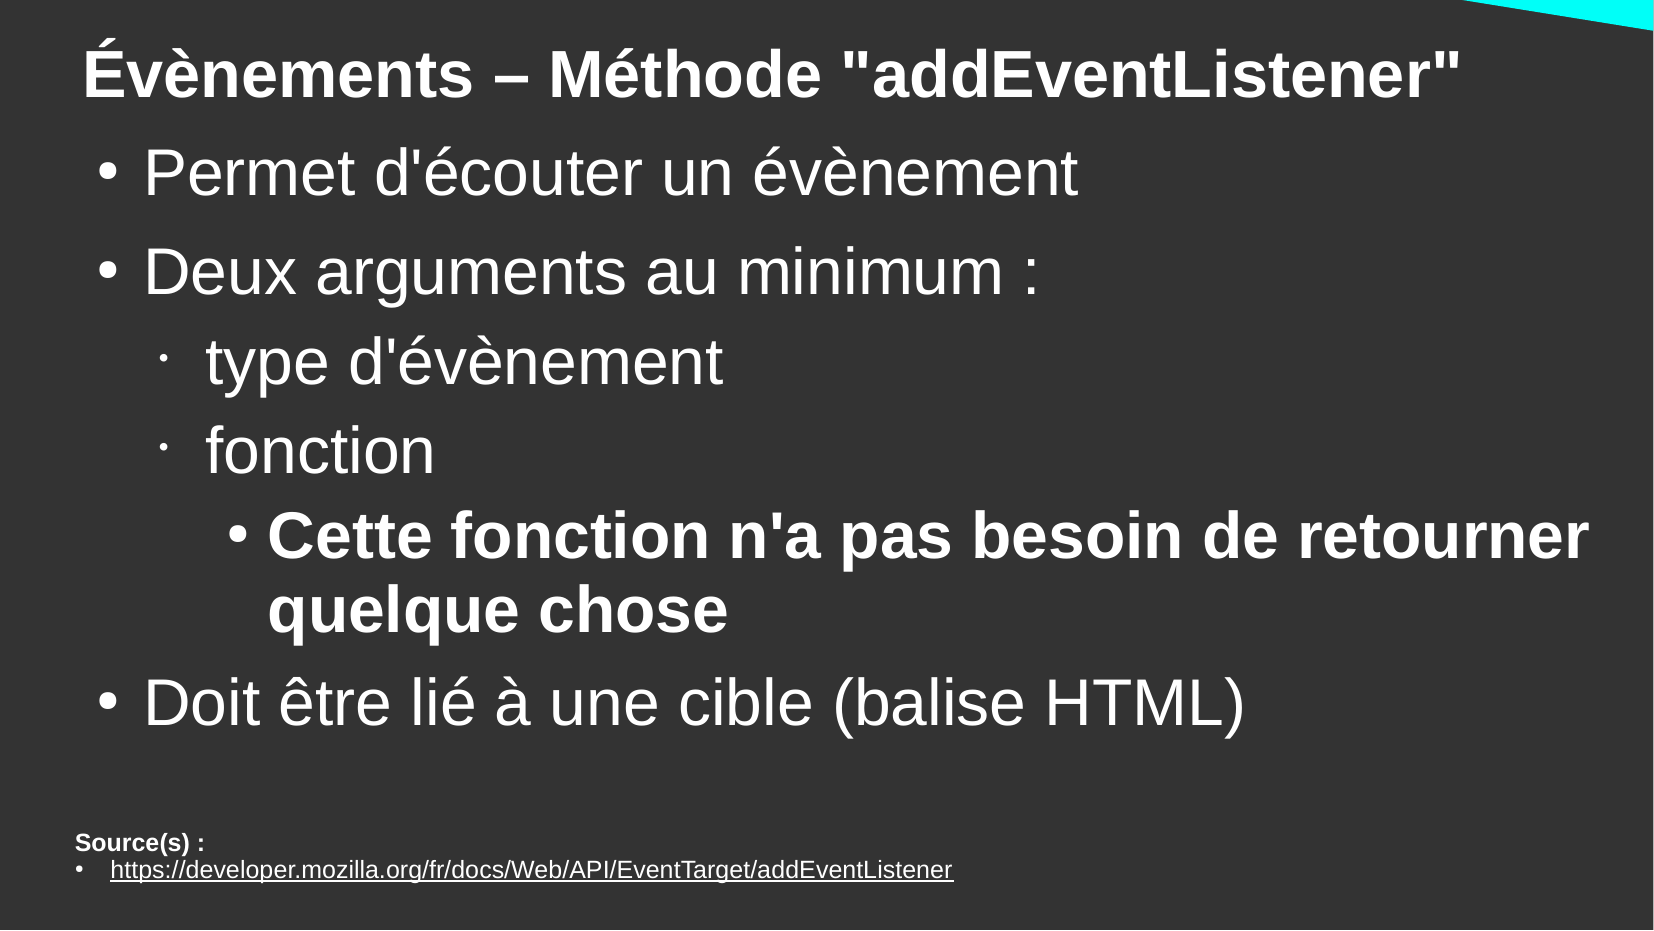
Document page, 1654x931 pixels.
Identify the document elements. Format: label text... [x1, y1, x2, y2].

list Permet d'écouter un évènement Deux arguments au minimum : type d'évènement fonction Cette fonction n'a pas besoin de retourner quelque chose Doit être lié à une cible (balise HTML) [80, 135, 1620, 745]
text_box [1462, 0, 1654, 31]
title Évènements – Méthode "addEventListener" [82, 37, 1571, 114]
text_box Source(s) : https://developer.mozilla.org/fr/docs/Web/API/EventTarget/addEventListener [60, 820, 1583, 892]
